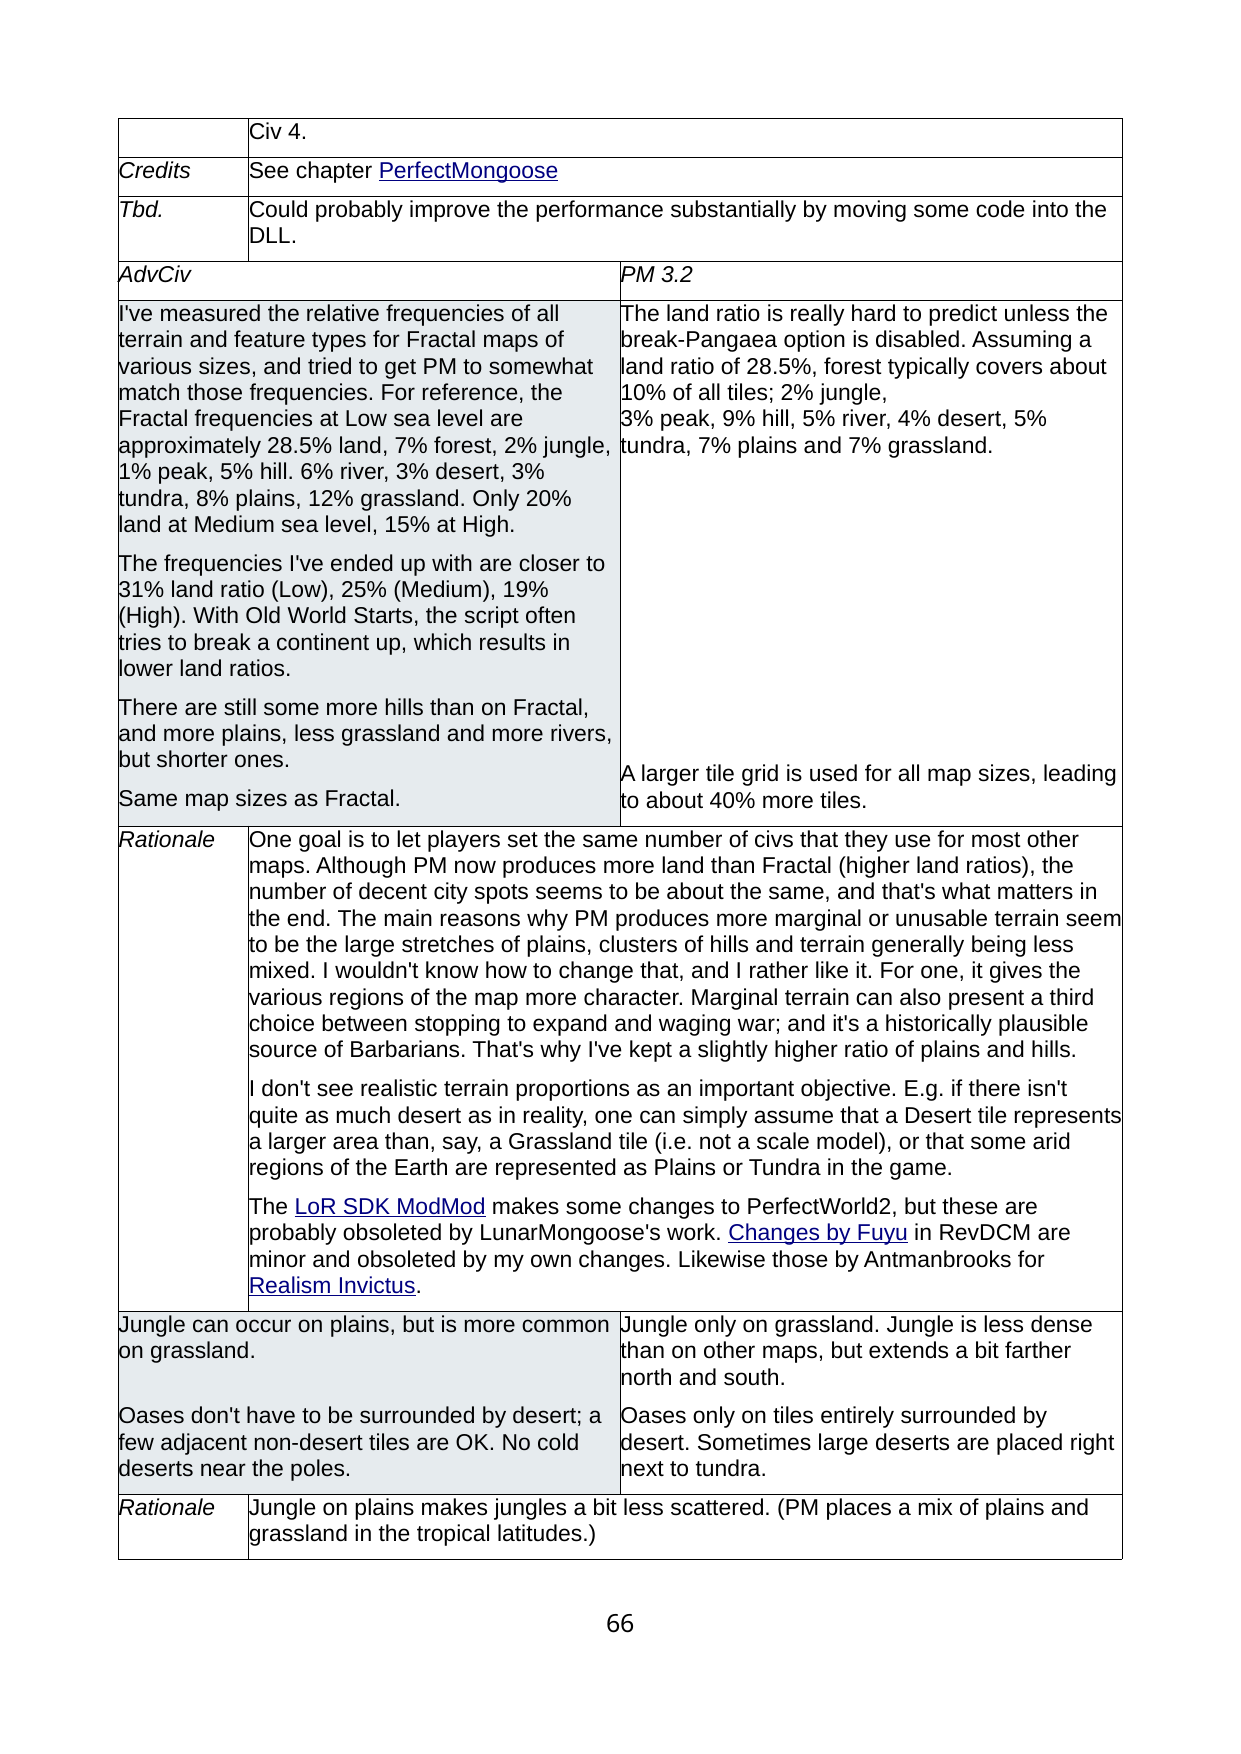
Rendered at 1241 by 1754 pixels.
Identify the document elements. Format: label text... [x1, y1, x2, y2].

table_cell Could probably improve the performance substantially by moving some code into the DLL. [249, 197, 1122, 261]
table_cell The land ratio is really hard to predict unless the break-Pangaea option is disabled. Assuming a land ratio of 28.5%, forest typically covers about 10% of all tiles; 2% jungle, 3% peak, 9% hill, 5% river, 4% desert, 5% tundra, 7% plains and 7% grassland. A larger tile grid is used for all map sizes, leading to about 40% more tiles. [621, 301, 1122, 826]
table_cell Jungle only on grassland. Jungle is less dense than on other maps, but extends a bit farther north and south. Oases only on tiles entirely surrounded by desert. Sometimes large deserts are placed right next to tundra. [621, 1312, 1122, 1494]
table_cell PM 3.2 [621, 262, 1122, 300]
table_cell Credits [119, 158, 248, 196]
table_cell I've measured the relative frequencies of all terrain and feature types for Fractal maps of various sizes, and tried to get PM to somewhat match those frequencies. For reference, the Fractal frequencies at Low sea level are approximately 28.5% land, 7% forest, 2% jungle, 1% peak, 5% hill. 6% river, 3% desert, 3% tundra, 8% plains, 12% grassland. Only 20% land at Medium sea level, 15% at High. The frequencies I've ended up with are closer to 31% land ratio (Low), 25% (Medium), 19% (High). With Old World Starts, the script often tries to break a continent up, which results in lower land ratios. There are still some more hills than on Fractal, and more plains, less grassland and more rivers, but shorter ones. Same map sizes as Fractal. [119, 301, 620, 826]
table_cell Rationale [119, 1495, 248, 1559]
table_cell One goal is to let players set the same number of civs that they use for most other maps. Although PM now produces more land than Fractal (higher land ratios), the number of decent city spots seems to be about the same, and that's what matters in the end. The main reasons why PM produces more marginal or unusable terrain seem to be the large stretches of plains, clusters of hills and terrain generally being less mixed. I wouldn't know how to change that, and I rather like it. For one, it gives the various regions of the map more character. Marginal terrain can also present a third choice between stopping to expand and waging war; and it's a historically plausible source of Barbarians. That's why I've kept a slightly higher ratio of plains and hills. I don't see realistic terrain proportions as an important objective. E.g. if there isn't quite as much desert as in reality, one can simply assume that a Desert tile represents a larger area than, say, a Grassland tile (i.e. not a scale model), or that some arid regions of the Earth are represented as Plains or Tundra in the game. The LoR SDK ModMod makes some changes to PerfectWorld2, but these are probably obsoleted by LunarMongoose's work. Changes by Fuyu in RevDCM are minor and obsoleted by my own changes. Likewise those by Antmanbrooks for Realism Invictus. [249, 827, 1122, 1311]
table_cell AdvCiv [119, 262, 620, 300]
table_cell Tbd. [119, 197, 248, 261]
table_cell Civ 4. [249, 119, 1122, 157]
table_cell Rationale [119, 827, 248, 1311]
table_cell Jungle on plains makes jungles a bit less scattered. (PM places a mix of plains and grassland in the tropical latitudes.) [249, 1495, 1122, 1559]
table_cell Jungle can occur on plains, but is more common on grassland. Oases don't have to be surrounded by desert; a few adjacent non-desert tiles are OK. No cold deserts near the poles. [119, 1312, 620, 1494]
table_cell See chapter PerfectMongoose [249, 158, 1122, 196]
table_cell [119, 119, 248, 157]
